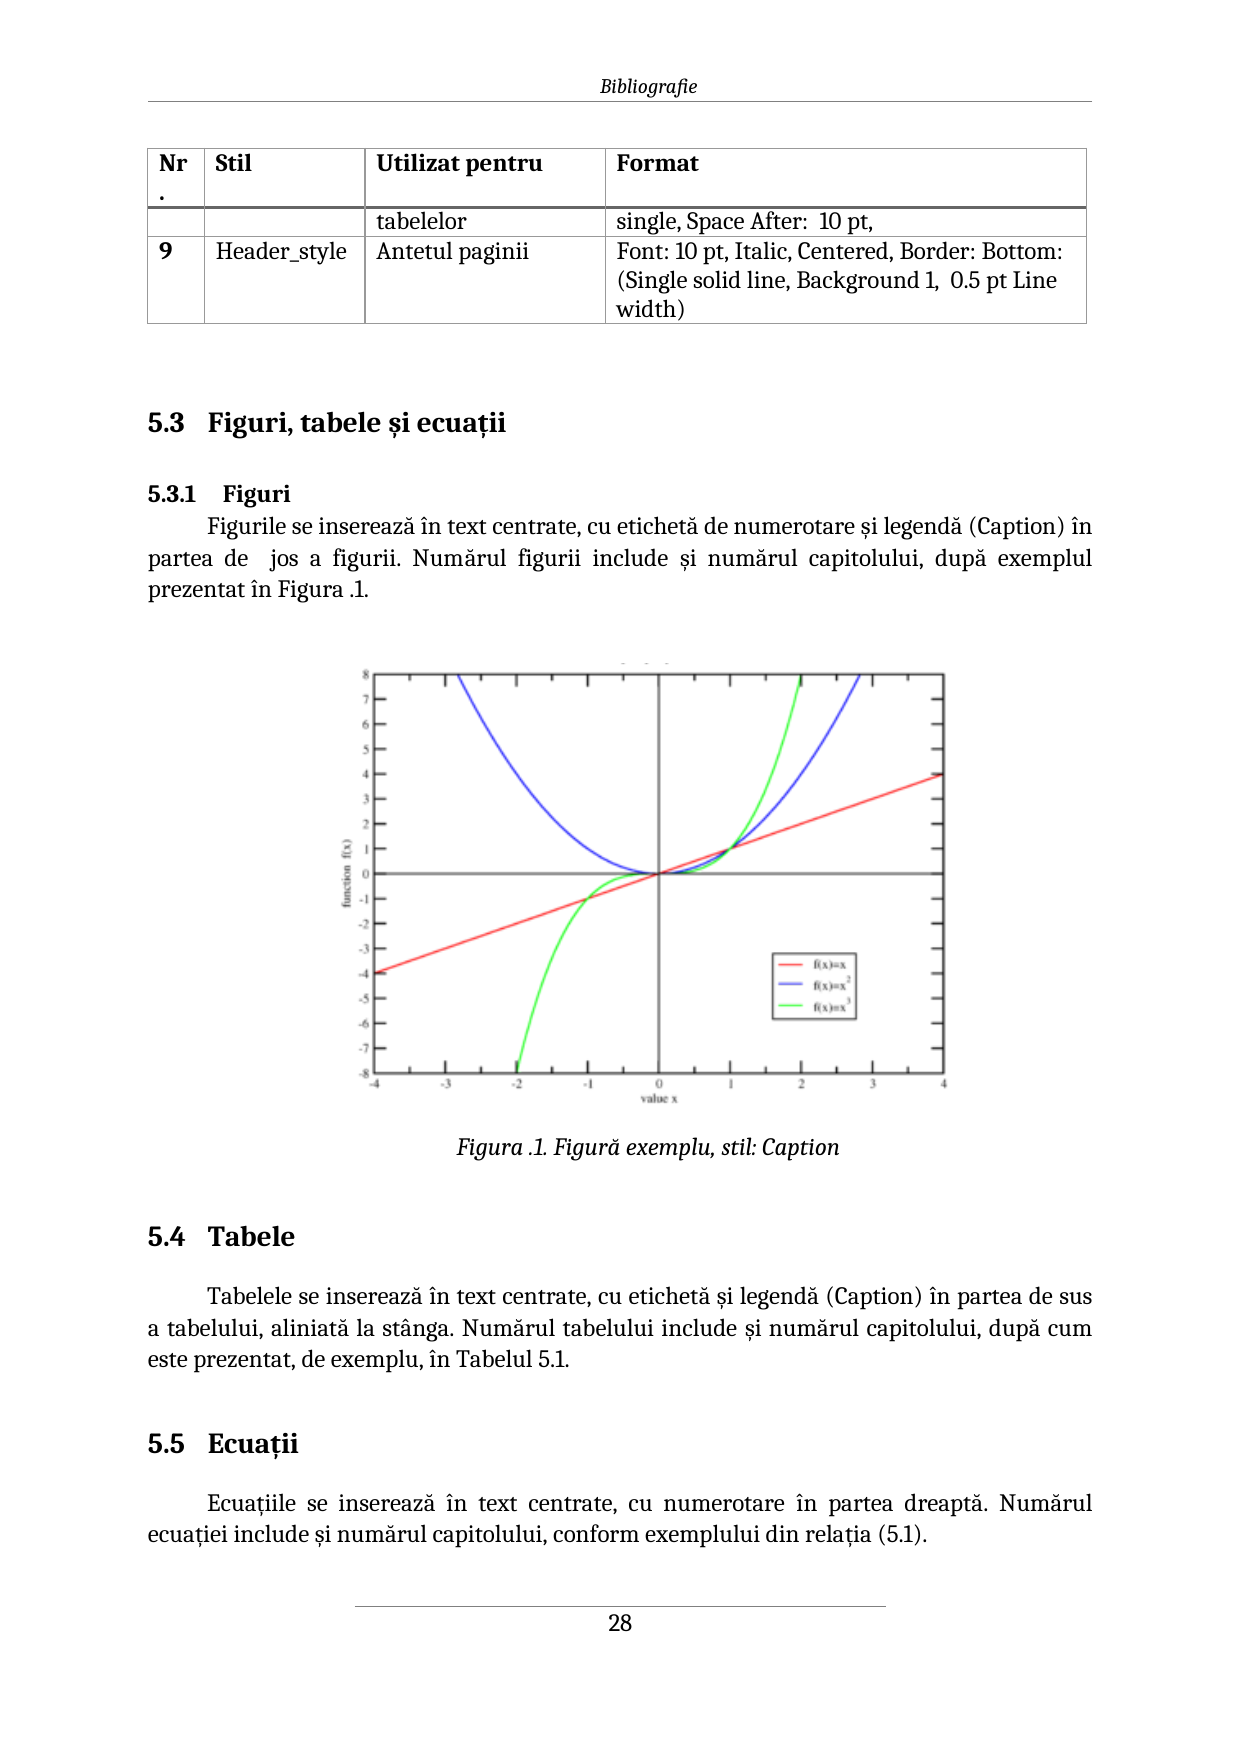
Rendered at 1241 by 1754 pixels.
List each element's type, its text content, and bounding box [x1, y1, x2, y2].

subtitle Tabele [148, 1220, 1092, 1254]
table_cell single, Space After: 10 pt, [606, 209, 1086, 236]
subtitle Figuri [148, 480, 1092, 509]
picture [333, 663, 966, 1118]
table_cell [148, 209, 204, 236]
table_header Format [606, 149, 1086, 206]
table_header Stil [205, 149, 364, 206]
table_cell Header_style [205, 237, 364, 323]
subtitle Figuri, tabele și ecuații [148, 406, 1092, 439]
table_cell tabelelor [366, 209, 605, 236]
text Tabelele se inserează în text centrate, cu etichetă și legendă (Caption) în partea de sus a tabelului, aliniată la stânga. Numărul tabelului include și numărul capitolului, după cum este prezentat, de exemplu, în Tabelul 5.1. [148, 1282, 1092, 1374]
table_cell Antetul paginii [366, 237, 605, 323]
subtitle Ecuații [148, 1427, 1092, 1460]
table_cell [205, 209, 364, 236]
table_header Nr. [148, 149, 204, 206]
text Figurile se inserează în text centrate, cu etichetă de numerotare și legendă (Caption) în partea de jos a figurii. Numărul figurii include și numărul capitolului, după exemplul prezentat în Figura .1. [148, 512, 1092, 604]
table_header Utilizat pentru [366, 149, 605, 206]
text Ecuațiile se inserează în text centrate, cu numerotare în partea dreaptă. Numărul ecuației include și numărul capitolului, conform exemplului din relația (5.1). [148, 1489, 1092, 1549]
table_cell 9 [148, 237, 204, 323]
table_cell Font: 10 pt, Italic, Centered, Border: Bottom: (Single solid line, Background 1, 0.5 pt Line width) [606, 237, 1086, 323]
text Figura .1. Figură exemplu, stil: Caption [148, 1133, 1092, 1162]
